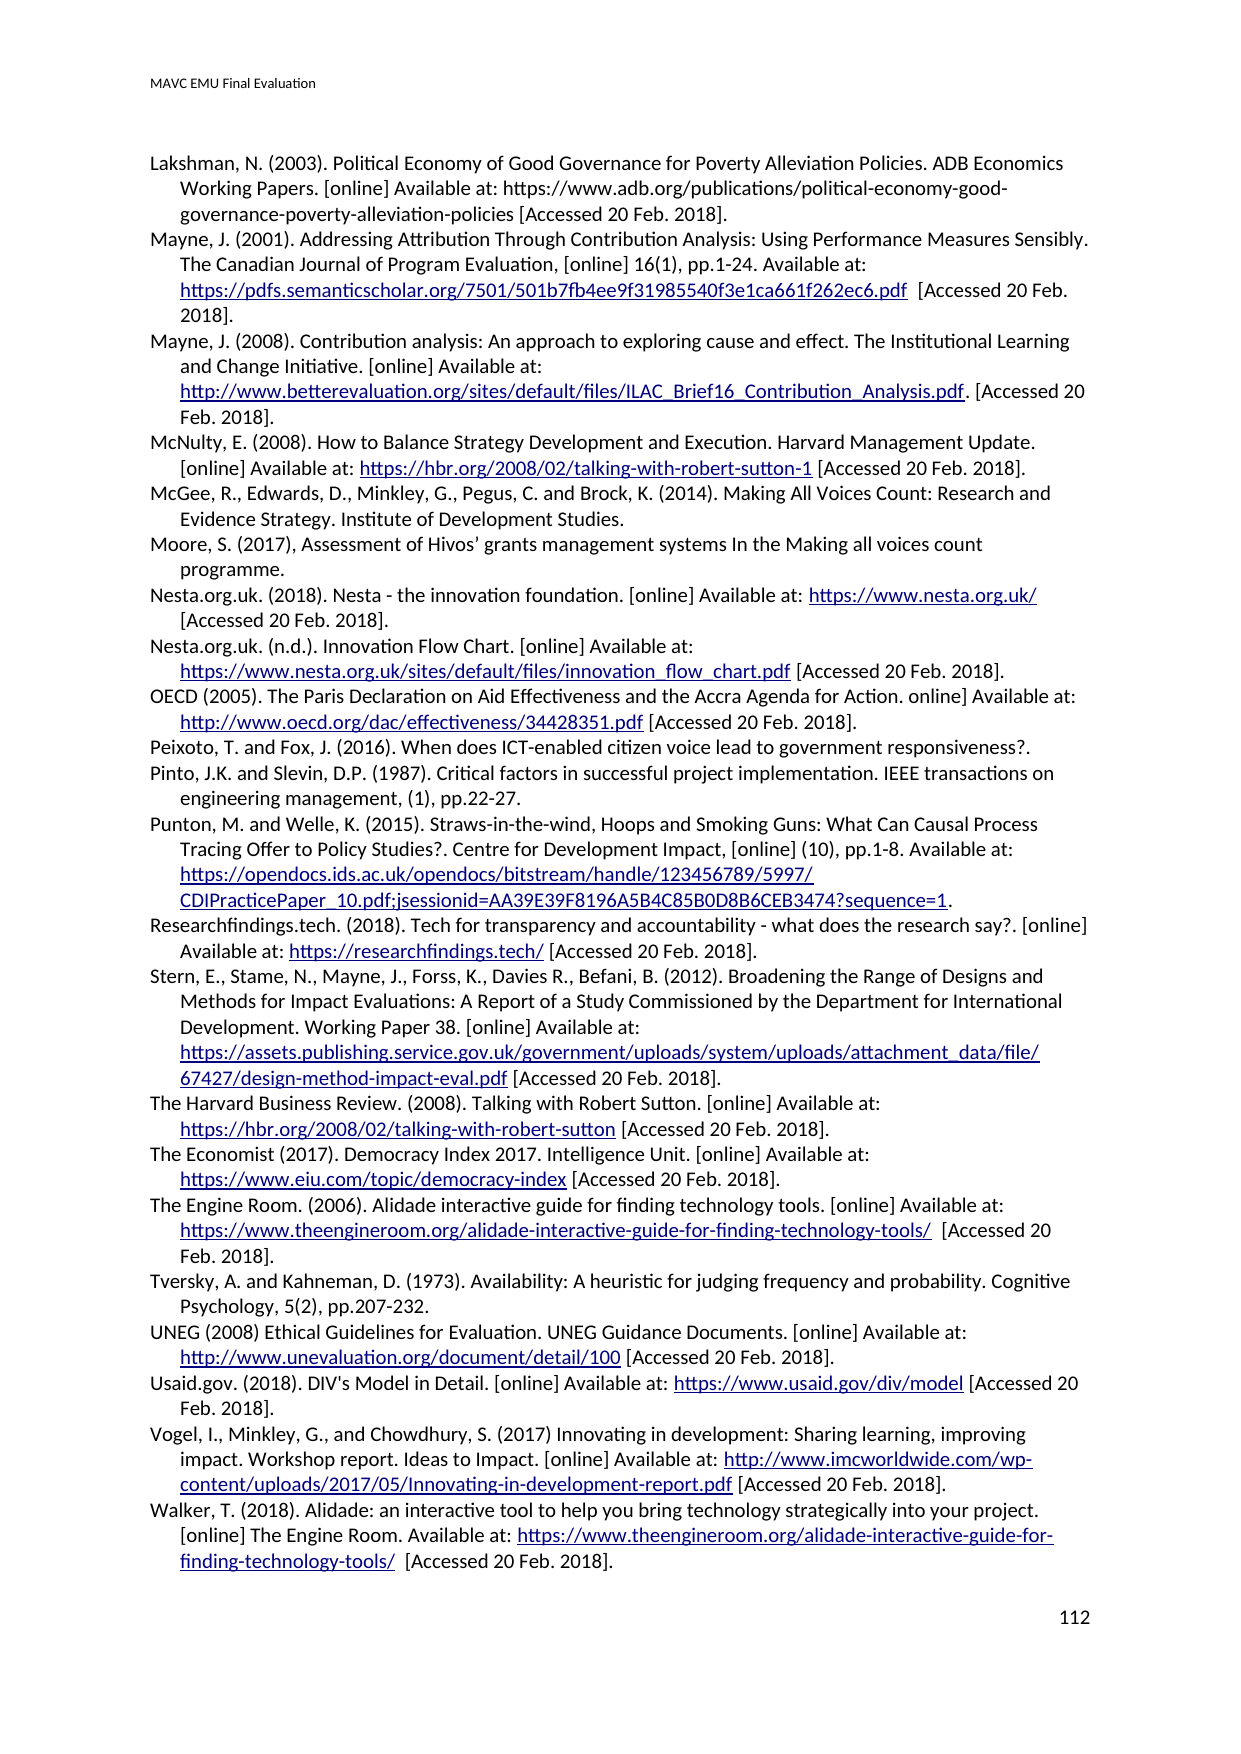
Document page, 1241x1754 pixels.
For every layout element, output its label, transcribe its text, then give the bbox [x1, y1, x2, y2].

text Lakshman, N. (2003). Political Economy of Good Governance for Poverty Alleviation Policies. ADB Economics Working Papers. [online] Available at: https://www.adb.org/publications/political-economy-good-governance-poverty-alleviation-policies [Accessed 20 Feb. 2018]. [150, 150, 1090, 226]
text Mayne, J. (2001). Addressing Attribution Through Contribution Analysis: Using Performance Measures Sensibly. The Canadian Journal of Program Evaluation, [online] 16(1), pp.1-24. Available at: https://pdfs.semanticscholar.org/7501/501b7fb4ee9f31985540f3e1ca661f262ec6.pdf [Accessed 20 Feb. 2018]. [150, 226, 1090, 328]
text Moore, S. (2017), Assessment of Hivos’ grants management systems In the Making all voices count programme. [150, 531, 1090, 582]
text McGee, R., Edwards, D., Minkley, G., Pegus, C. and Brock, K. (2014). Making All Voices Count: Research and Evidence Strategy. Institute of Development Studies. [150, 480, 1090, 531]
text Tversky, A. and Kahneman, D. (1973). Availability: A heuristic for judging frequency and probability. Cognitive Psychology, 5(2), pp.207-232. [150, 1268, 1090, 1319]
text Peixoto, T. and Fox, J. (2016). When does ICT-enabled citizen voice lead to government responsiveness?. [150, 734, 1090, 760]
text The Economist (2017). Democracy Index 2017. Intelligence Unit. [online] Available at: https://www.eiu.com/topic/democracy-index [Accessed 20 Feb. 2018]. [150, 1141, 1090, 1192]
text Nesta.org.uk. (2018). Nesta - the innovation foundation. [online] Available at: https://www.nesta.org.uk/ [Accessed 20 Feb. 2018]. [150, 582, 1090, 633]
text Stern, E., Stame, N., Mayne, J., Forss, K., Davies R., Befani, B. (2012). Broadening the Range of Designs and Methods for Impact Evaluations: A Report of a Study Commissioned by the Department for International Development. Working Paper 38. [online] Available at: https://assets.publishing.service.gov.uk/government/uploads/system/uploads/attachment_data/file/67427/design-method-impact-eval.pdf [Accessed 20 Feb. 2018]. [150, 963, 1090, 1090]
text Usaid.gov. (2018). DIV's Model in Detail. [online] Available at: https://www.usaid.gov/div/model [Accessed 20 Feb. 2018]. [150, 1370, 1090, 1421]
text McNulty, E. (2008). How to Balance Strategy Development and Execution. Harvard Management Update. [online] Available at: https://hbr.org/2008/02/talking-with-robert-sutton-1 [Accessed 20 Feb. 2018]. [150, 429, 1090, 480]
text Mayne, J. (2008). Contribution analysis: An approach to exploring cause and effect. The Institutional Learning and Change Initiative. [online] Available at: http://www.betterevaluation.org/sites/default/files/ILAC_Brief16_Contribution_Analysis.pdf. [Accessed 20 Feb. 2018]. [150, 328, 1090, 429]
text UNEG (2008) Ethical Guidelines for Evaluation. UNEG Guidance Documents. [online] Available at: http://www.unevaluation.org/document/detail/100 [Accessed 20 Feb. 2018]. [150, 1319, 1090, 1370]
text The Harvard Business Review. (2008). Talking with Robert Sutton. [online] Available at: https://hbr.org/2008/02/talking-with-robert-sutton [Accessed 20 Feb. 2018]. [150, 1090, 1090, 1141]
text The Engine Room. (2006). Alidade interactive guide for finding technology tools. [online] Available at: https://www.theengineroom.org/alidade-interactive-guide-for-finding-technology-tools/ [Accessed 20 Feb. 2018]. [150, 1192, 1090, 1268]
text Walker, T. (2018). Alidade: an interactive tool to help you bring technology strategically into your project. [online] The Engine Room. Available at: https://www.theengineroom.org/alidade-interactive-guide-for-finding-technology-tools/ [Accessed 20 Feb. 2018]. [150, 1497, 1090, 1573]
text Vogel, I., Minkley, G., and Chowdhury, S. (2017) Innovating in development: Sharing learning, improving impact. Workshop report. Ideas to Impact. [online] Available at: http://www.imcworldwide.com/wp-content/uploads/2017/05/Innovating-in-development-report.pdf [Accessed 20 Feb. 2018]. [150, 1421, 1090, 1497]
text OECD (2005). The Paris Declaration on Aid Effectiveness and the Accra Agenda for Action. online] Available at: http://www.oecd.org/dac/effectiveness/34428351.pdf [Accessed 20 Feb. 2018]. [150, 684, 1090, 734]
text Punton, M. and Welle, K. (2015). Straws-in-the-wind, Hoops and Smoking Guns: What Can Causal Process Tracing Offer to Policy Studies?. Centre for Development Impact, [online] (10), pp.1-8. Available at: https://opendocs.ids.ac.uk/opendocs/bitstream/handle/123456789/5997/CDIPracticePaper_10.pdf;jsessionid=AA39E39F8196A5B4C85B0D8B6CEB3474?sequence=1. [150, 811, 1090, 912]
text Pinto, J.K. and Slevin, D.P. (1987). Critical factors in successful project implementation. IEEE transactions on engineering management, (1), pp.22-27. [150, 760, 1090, 811]
text Researchfindings.tech. (2018). Tech for transparency and accountability - what does the research say?. [online] Available at: https://researchfindings.tech/ [Accessed 20 Feb. 2018]. [150, 912, 1090, 963]
text Nesta.org.uk. (n.d.). Innovation Flow Chart. [online] Available at: https://www.nesta.org.uk/sites/default/files/innovation_flow_chart.pdf [Accessed 20 Feb. 2018]. [150, 633, 1090, 684]
